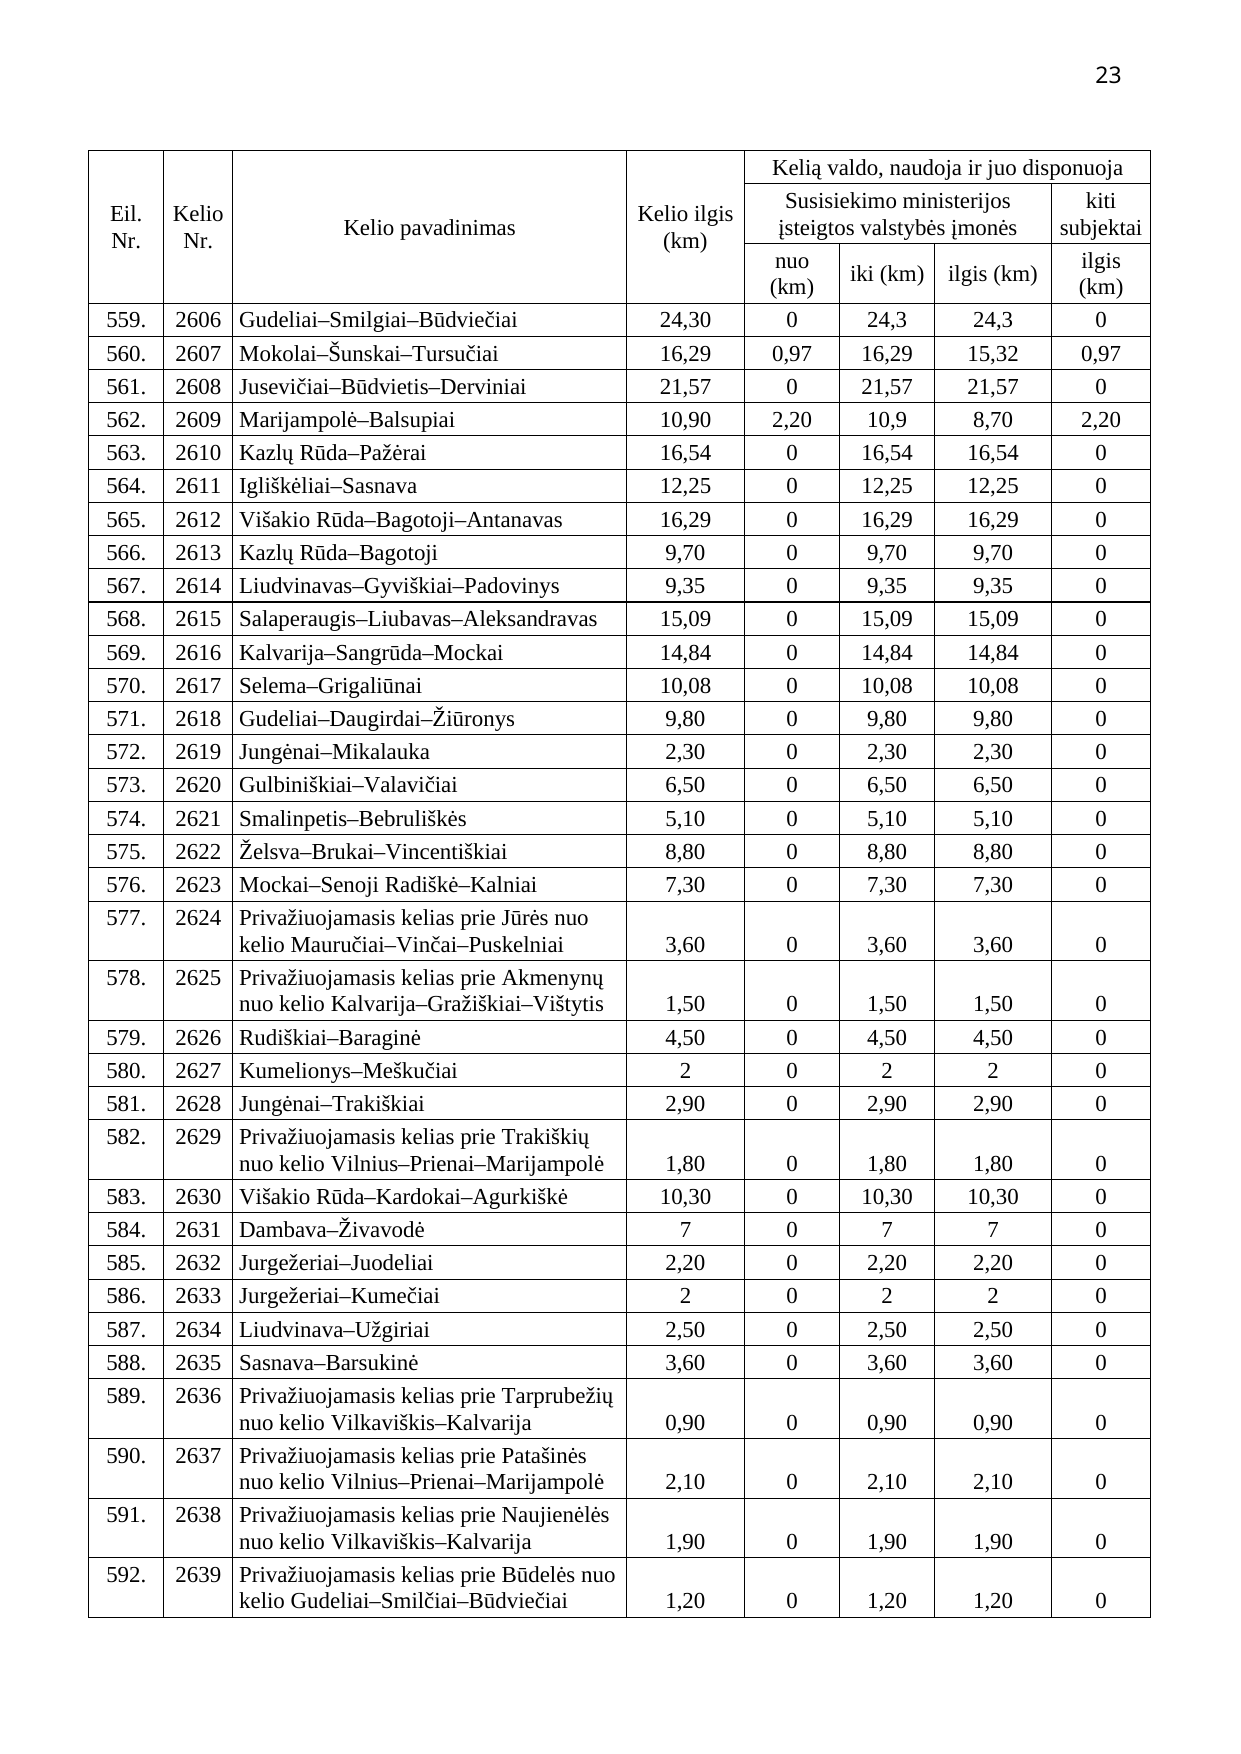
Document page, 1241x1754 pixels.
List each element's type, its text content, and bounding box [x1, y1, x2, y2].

table_cell 5,10 [627, 802, 744, 834]
table_cell 0 [745, 536, 839, 568]
table_cell 2 [627, 1054, 744, 1086]
table_cell 1,90 [840, 1499, 934, 1557]
table_cell 16,29 [935, 503, 1051, 535]
table_cell Kazlų Rūda–Bagotoji [233, 536, 626, 568]
table_cell 581. [89, 1087, 163, 1119]
table_cell 2,20 [627, 1246, 744, 1279]
table_cell 587. [89, 1313, 163, 1345]
table_cell Jungėnai–Mikalauka [233, 735, 626, 768]
table_cell 0 [745, 702, 839, 734]
table_cell 2632 [164, 1246, 232, 1279]
table_cell 21,57 [935, 370, 1051, 402]
table_cell 9,80 [935, 702, 1051, 734]
table_cell 584. [89, 1213, 163, 1245]
table_cell 1,90 [935, 1499, 1051, 1557]
table_cell 575. [89, 835, 163, 867]
table_cell 2626 [164, 1021, 232, 1053]
table_cell 2621 [164, 802, 232, 834]
table_cell 0 [1052, 902, 1150, 960]
table_cell 0 [1052, 470, 1150, 502]
table_cell 7,30 [935, 868, 1051, 901]
table_cell 9,35 [935, 569, 1051, 601]
table_cell 0 [1052, 536, 1150, 568]
table_cell 568. [89, 603, 163, 635]
table_cell 582. [89, 1120, 163, 1179]
table_cell 2614 [164, 569, 232, 601]
table_cell 10,9 [840, 403, 934, 435]
table_cell 0 [745, 1087, 839, 1119]
table_cell 2,20 [1052, 403, 1150, 435]
table_cell 0,90 [935, 1379, 1051, 1438]
table_cell 0 [745, 1180, 839, 1212]
table_cell 7 [840, 1213, 934, 1245]
table_cell 16,29 [840, 503, 934, 535]
table_cell Gulbiniškiai–Valavičiai [233, 769, 626, 801]
table_cell 3,60 [935, 1346, 1051, 1378]
table_cell 0 [1052, 961, 1150, 1020]
table_cell 0 [1052, 735, 1150, 768]
table_cell 0 [1052, 1021, 1150, 1053]
table_cell 10,90 [627, 403, 744, 435]
table_cell 0,90 [840, 1379, 934, 1438]
table_cell 2 [935, 1054, 1051, 1086]
table_cell 10,08 [840, 669, 934, 701]
table_cell Liudvinavas–Gyviškiai–Padovinys [233, 569, 626, 601]
table_cell 0 [1052, 1213, 1150, 1245]
table_cell 590. [89, 1439, 163, 1497]
table_cell 7,30 [840, 868, 934, 901]
table_cell 585. [89, 1246, 163, 1279]
table_cell 0 [745, 1346, 839, 1378]
table_cell 2629 [164, 1120, 232, 1179]
table_cell 0 [745, 436, 839, 468]
table_cell 5,10 [935, 802, 1051, 834]
table_cell 7,30 [627, 868, 744, 901]
table_cell 6,50 [840, 769, 934, 801]
table_cell 16,29 [840, 337, 934, 369]
table_cell 0 [745, 669, 839, 701]
table_cell 1,20 [627, 1558, 744, 1617]
table_cell 0 [745, 1379, 839, 1438]
table_cell 0 [1052, 1313, 1150, 1345]
table_cell 1,50 [627, 961, 744, 1020]
table_cell 2,30 [840, 735, 934, 768]
table_cell 2,10 [627, 1439, 744, 1497]
table_cell 2,20 [745, 403, 839, 435]
table_cell Jusevičiai–Būdvietis–Derviniai [233, 370, 626, 402]
table_cell 0 [1052, 669, 1150, 701]
table_cell 24,3 [935, 304, 1051, 336]
table_cell ilgis (km) [935, 244, 1051, 302]
table_cell Gudeliai–Daugirdai–Žiūronys [233, 702, 626, 734]
table_cell 2,90 [627, 1087, 744, 1119]
table_cell 566. [89, 536, 163, 568]
table_cell 0 [745, 1120, 839, 1179]
table_cell 563. [89, 436, 163, 468]
table_cell Privažiuojamasis kelias prie Patašinės nuo kelio Vilnius–Prienai–Marijampolė [233, 1439, 626, 1497]
table_cell 10,30 [840, 1180, 934, 1212]
table_cell 12,25 [627, 470, 744, 502]
table_cell 10,30 [935, 1180, 1051, 1212]
table_cell Privažiuojamasis kelias prie Tarprubežių nuo kelio Vilkaviškis–Kalvarija [233, 1379, 626, 1438]
table_cell 7 [627, 1213, 744, 1245]
table_cell 2,30 [935, 735, 1051, 768]
table_cell 9,80 [840, 702, 934, 734]
table_cell 0 [745, 835, 839, 867]
table_cell 0 [745, 802, 839, 834]
table_cell 0 [1052, 503, 1150, 535]
table_cell 0,97 [745, 337, 839, 369]
table_cell Privažiuojamasis kelias prie Naujienėlės nuo kelio Vilkaviškis–Kalvarija [233, 1499, 626, 1557]
table_cell Želsva–Brukai–Vincentiškiai [233, 835, 626, 867]
table_cell 3,60 [840, 902, 934, 960]
table_cell 15,09 [840, 603, 934, 635]
table_cell 1,80 [627, 1120, 744, 1179]
table_cell 0 [1052, 802, 1150, 834]
table_cell 16,54 [935, 436, 1051, 468]
table_cell 591. [89, 1499, 163, 1557]
table_cell 0 [1052, 370, 1150, 402]
table_cell 14,84 [935, 636, 1051, 668]
table_cell 0 [745, 769, 839, 801]
table_cell 2,30 [627, 735, 744, 768]
table_cell 16,29 [627, 503, 744, 535]
table_cell Igliškėliai–Sasnava [233, 470, 626, 502]
table_cell 9,70 [840, 536, 934, 568]
table_cell 2,10 [935, 1439, 1051, 1497]
table_cell 0 [745, 1280, 839, 1312]
table_cell Mockai–Senoji Radiškė–Kalniai [233, 868, 626, 901]
table_cell 2627 [164, 1054, 232, 1086]
table_cell 2628 [164, 1087, 232, 1119]
table_cell 2610 [164, 436, 232, 468]
table_cell 16,29 [627, 337, 744, 369]
table_cell 0 [745, 735, 839, 768]
table_cell 2609 [164, 403, 232, 435]
table_cell Dambava–Živavodė [233, 1213, 626, 1245]
table_cell 0 [1052, 1054, 1150, 1086]
table_cell 10,08 [627, 669, 744, 701]
table_cell 2,50 [840, 1313, 934, 1345]
table_cell 571. [89, 702, 163, 734]
table_cell 0 [1052, 1379, 1150, 1438]
table_cell 0 [745, 1499, 839, 1557]
table_cell Liudvinava–Užgiriai [233, 1313, 626, 1345]
table_cell 3,60 [840, 1346, 934, 1378]
table_cell 1,50 [840, 961, 934, 1020]
table_cell 12,25 [935, 470, 1051, 502]
table_cell 4,50 [627, 1021, 744, 1053]
table_cell 576. [89, 868, 163, 901]
table_cell 564. [89, 470, 163, 502]
table_cell 0 [745, 1054, 839, 1086]
table_cell 2635 [164, 1346, 232, 1378]
table_cell 8,70 [935, 403, 1051, 435]
table_cell 559. [89, 304, 163, 336]
table_cell 560. [89, 337, 163, 369]
table_cell 9,35 [840, 569, 934, 601]
table_cell 5,10 [840, 802, 934, 834]
table_cell 0 [1052, 702, 1150, 734]
table_cell 24,3 [840, 304, 934, 336]
table_cell 12,25 [840, 470, 934, 502]
table_cell Privažiuojamasis kelias prie Jūrės nuo kelio Mauručiai–Vinčai–Puskelniai [233, 902, 626, 960]
table_cell 2623 [164, 868, 232, 901]
table_cell 2615 [164, 603, 232, 635]
table_cell 0 [1052, 1439, 1150, 1497]
table_cell 0 [1052, 769, 1150, 801]
table_cell 577. [89, 902, 163, 960]
table_header Kelio ilgis (km) [627, 151, 744, 302]
table_cell 15,32 [935, 337, 1051, 369]
table_cell 2618 [164, 702, 232, 734]
table_cell 15,09 [935, 603, 1051, 635]
table_cell 0 [1052, 1346, 1150, 1378]
table_cell 578. [89, 961, 163, 1020]
table_header Kelią valdo, naudoja ir juo disponuoja [745, 151, 1150, 183]
table_cell 7 [935, 1213, 1051, 1245]
table_cell 1,80 [935, 1120, 1051, 1179]
table_cell 0 [1052, 569, 1150, 601]
table_cell Kalvarija–Sangrūda–Mockai [233, 636, 626, 668]
table_cell 1,90 [627, 1499, 744, 1557]
table_cell Rudiškiai–Baraginė [233, 1021, 626, 1053]
table_cell 6,50 [627, 769, 744, 801]
table_cell kiti subjektai [1052, 184, 1150, 243]
table_cell 589. [89, 1379, 163, 1438]
table_cell 2633 [164, 1280, 232, 1312]
table_cell 4,50 [935, 1021, 1051, 1053]
table_cell 0 [1052, 868, 1150, 901]
table_cell 2624 [164, 902, 232, 960]
table_cell 2638 [164, 1499, 232, 1557]
table_cell 2617 [164, 669, 232, 701]
table_cell 8,80 [840, 835, 934, 867]
table_cell Mokolai–Šunskai–Tursučiai [233, 337, 626, 369]
table_cell 2 [840, 1054, 934, 1086]
table_cell 569. [89, 636, 163, 668]
table_cell 0 [745, 1313, 839, 1345]
table_cell 16,54 [840, 436, 934, 468]
table_cell 14,84 [840, 636, 934, 668]
table_cell 8,80 [627, 835, 744, 867]
table_cell 8,80 [935, 835, 1051, 867]
table_header Kelio Nr. [164, 151, 232, 302]
table_cell 3,60 [627, 902, 744, 960]
table_cell 2636 [164, 1379, 232, 1438]
table_cell 0 [1052, 603, 1150, 635]
table_cell 574. [89, 802, 163, 834]
table_cell 2,50 [627, 1313, 744, 1345]
table_cell Jurgežeriai–Kumečiai [233, 1280, 626, 1312]
table_cell 0 [1052, 1499, 1150, 1557]
table_cell 1,80 [840, 1120, 934, 1179]
table_cell 9,80 [627, 702, 744, 734]
table_cell Višakio Rūda–Kardokai–Agurkiškė [233, 1180, 626, 1212]
table_cell 0 [745, 304, 839, 336]
table_cell 21,57 [840, 370, 934, 402]
table_cell 592. [89, 1558, 163, 1617]
table_cell Susisiekimo ministerijos įsteigtos valstybės įmonės [745, 184, 1051, 243]
table_cell 2619 [164, 735, 232, 768]
table_cell 2620 [164, 769, 232, 801]
table_cell 0 [1052, 304, 1150, 336]
table_cell 2,50 [935, 1313, 1051, 1345]
table_cell 2,10 [840, 1439, 934, 1497]
table_cell 2,20 [840, 1246, 934, 1279]
table_cell 2,90 [840, 1087, 934, 1119]
table_cell Kumelionys–Meškučiai [233, 1054, 626, 1086]
table_cell 562. [89, 403, 163, 435]
table_cell 0 [745, 569, 839, 601]
table_cell 573. [89, 769, 163, 801]
table_cell 9,70 [627, 536, 744, 568]
table_cell 0,90 [627, 1379, 744, 1438]
table_cell 0 [1052, 636, 1150, 668]
table_cell 14,84 [627, 636, 744, 668]
table_cell Jungėnai–Trakiškiai [233, 1087, 626, 1119]
table_cell 2634 [164, 1313, 232, 1345]
table_cell 2607 [164, 337, 232, 369]
table_cell 0 [1052, 1120, 1150, 1179]
table_cell 561. [89, 370, 163, 402]
table_cell 3,60 [935, 902, 1051, 960]
table_cell 2 [627, 1280, 744, 1312]
table_cell 580. [89, 1054, 163, 1086]
table_cell 2,20 [935, 1246, 1051, 1279]
table_cell 567. [89, 569, 163, 601]
table_cell 2608 [164, 370, 232, 402]
table_cell 2637 [164, 1439, 232, 1497]
table_cell 572. [89, 735, 163, 768]
table_cell 0 [745, 902, 839, 960]
table_cell 16,54 [627, 436, 744, 468]
table_cell 2 [935, 1280, 1051, 1312]
table_cell 0 [745, 961, 839, 1020]
table_cell 583. [89, 1180, 163, 1212]
table_cell 1,20 [935, 1558, 1051, 1617]
table_cell Gudeliai–Smilgiai–Būdviečiai [233, 304, 626, 336]
table_cell 2611 [164, 470, 232, 502]
table_cell Jurgežeriai–Juodeliai [233, 1246, 626, 1279]
table_cell Kazlų Rūda–Pažėrai [233, 436, 626, 468]
table_cell iki (km) [840, 244, 934, 302]
table_cell 0 [745, 603, 839, 635]
table_cell 9,35 [627, 569, 744, 601]
table_cell 4,50 [840, 1021, 934, 1053]
table_cell 2,90 [935, 1087, 1051, 1119]
table_cell 0 [745, 370, 839, 402]
table_cell 2631 [164, 1213, 232, 1245]
table_cell 2612 [164, 503, 232, 535]
table_cell 570. [89, 669, 163, 701]
table_cell 2625 [164, 961, 232, 1020]
table_cell 21,57 [627, 370, 744, 402]
table_cell 2639 [164, 1558, 232, 1617]
table_cell Privažiuojamasis kelias prie Trakiškių nuo kelio Vilnius–Prienai–Marijampolė [233, 1120, 626, 1179]
table_cell 10,30 [627, 1180, 744, 1212]
table_cell 24,30 [627, 304, 744, 336]
table_cell 10,08 [935, 669, 1051, 701]
table_cell Privažiuojamasis kelias prie Būdelės nuo kelio Gudeliai–Smilčiai–Būdviečiai [233, 1558, 626, 1617]
table_cell 6,50 [935, 769, 1051, 801]
table_cell 1,50 [935, 961, 1051, 1020]
table_cell Višakio Rūda–Bagotoji–Antanavas [233, 503, 626, 535]
table_cell Selema–Grigaliūnai [233, 669, 626, 701]
table_cell 0 [745, 1558, 839, 1617]
table_cell 0 [745, 1246, 839, 1279]
table_cell 0 [1052, 436, 1150, 468]
table_cell 2616 [164, 636, 232, 668]
table_cell Salaperaugis–Liubavas–Aleksandravas [233, 603, 626, 635]
table_cell 1,20 [840, 1558, 934, 1617]
table_cell 0 [745, 1021, 839, 1053]
table_cell 0 [745, 868, 839, 901]
table_cell 579. [89, 1021, 163, 1053]
table_cell 0,97 [1052, 337, 1150, 369]
table_cell 0 [1052, 835, 1150, 867]
table_cell 0 [1052, 1280, 1150, 1312]
table_cell 565. [89, 503, 163, 535]
table_cell ilgis (km) [1052, 244, 1150, 302]
table_cell 9,70 [935, 536, 1051, 568]
table_cell 2622 [164, 835, 232, 867]
table_cell 0 [1052, 1087, 1150, 1119]
table_cell 2606 [164, 304, 232, 336]
table_cell Sasnava–Barsukinė [233, 1346, 626, 1378]
table_cell 0 [1052, 1558, 1150, 1617]
table_cell 0 [745, 1439, 839, 1497]
table_cell Privažiuojamasis kelias prie Akmenynų nuo kelio Kalvarija–Gražiškiai–Vištytis [233, 961, 626, 1020]
table_cell 0 [745, 503, 839, 535]
table_cell 0 [1052, 1246, 1150, 1279]
table_cell 0 [745, 636, 839, 668]
table_cell 15,09 [627, 603, 744, 635]
table_cell 0 [745, 1213, 839, 1245]
table_cell 3,60 [627, 1346, 744, 1378]
table_cell 0 [745, 470, 839, 502]
table_cell 586. [89, 1280, 163, 1312]
table_cell 0 [1052, 1180, 1150, 1212]
table_header Kelio pavadinimas [233, 151, 626, 302]
table_cell nuo (km) [745, 244, 839, 302]
table_cell 2 [840, 1280, 934, 1312]
table_cell 2613 [164, 536, 232, 568]
table_header Eil. Nr. [89, 151, 163, 302]
table_cell Marijampolė–Balsupiai [233, 403, 626, 435]
table_cell 2630 [164, 1180, 232, 1212]
table_cell 588. [89, 1346, 163, 1378]
table_cell Smalinpetis–Bebruliškės [233, 802, 626, 834]
